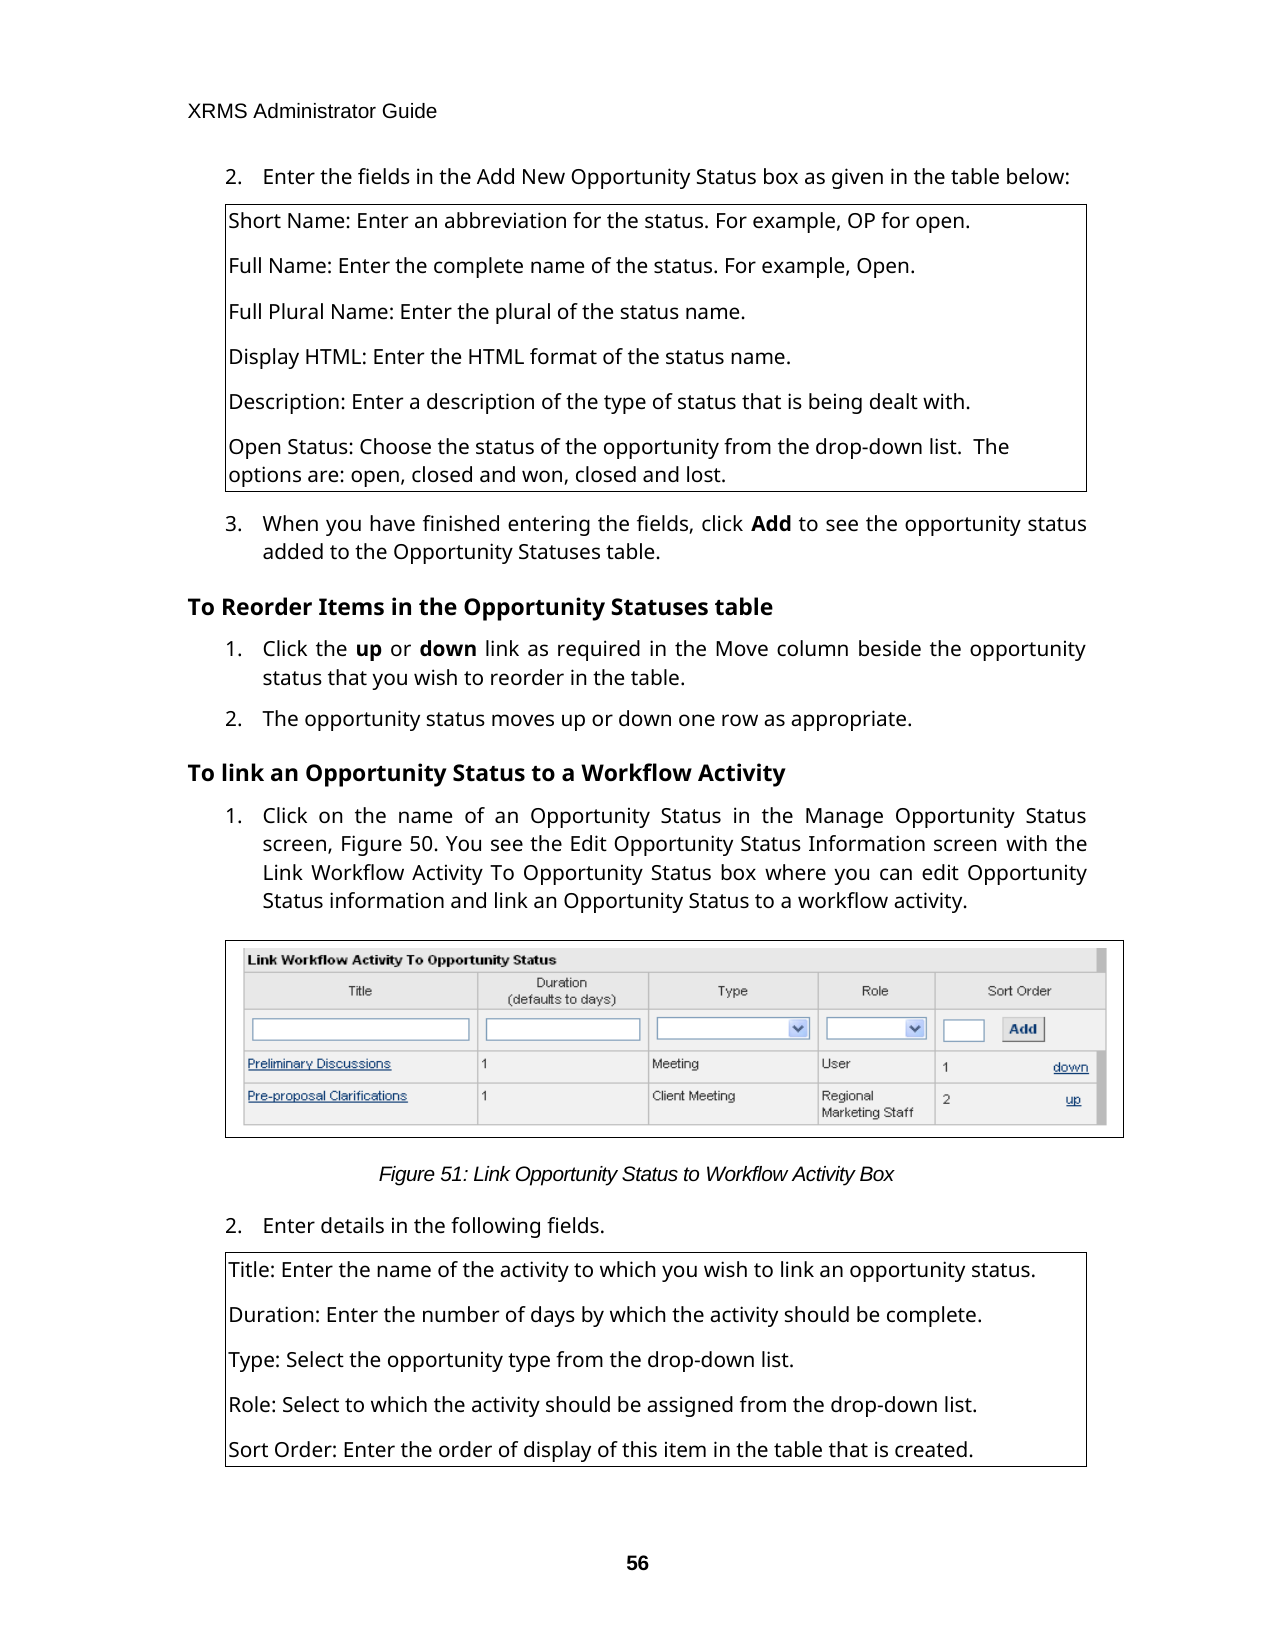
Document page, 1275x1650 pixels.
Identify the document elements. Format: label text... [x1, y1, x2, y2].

list Click on the name of an Opportunity Status in the Manage Opportunity Status screen, Figure 50. You see the Edit Opportunity Status Information screen with the Link Workflow Activity To Opportunity Status box where you can edit Opportunity Status information and link an Opportunity Status to a workflow activity. [225, 801, 1087, 915]
list Click the up or down link as required in the Move column beside the opportunity status that you wish to reorder in the table. [225, 634, 1087, 691]
list Role: Select to which the activity should be assigned from the drop-down list. [226, 1387, 1086, 1419]
list Short Name: Enter an abbreviation for the status. For example, OP for open. [226, 205, 1086, 235]
list Duration: Enter the number of days by which the activity should be complete. [226, 1297, 1086, 1328]
text Figure 51: Link Opportunity Status to Workflow Activity Box [187, 1163, 1087, 1186]
list Sort Order: Enter the order of display of this item in the table that is created. [226, 1432, 1086, 1466]
list Enter the fields in the Add New Opportunity Status box as given in the table below: [225, 162, 1087, 191]
list Title: Enter the name of the activity to which you wish to link an opportunity status. [226, 1253, 1086, 1283]
picture [241, 948, 1108, 1129]
text To link an Opportunity Status to a Workflow Activity [187, 757, 1087, 788]
list Description: Enter a description of the type of status that is being dealt with. [226, 384, 1086, 415]
list Full Plural Name: Enter the plural of the status name. [226, 294, 1086, 325]
list Open Status: Choose the status of the opportunity from the drop-down list. The options are: open, closed and won, closed and lost. [226, 429, 1086, 491]
list When you have finished entering the fields, click Add to see the opportunity status added to the Opportunity Statuses table. [225, 509, 1087, 566]
list Enter details in the following fields. [225, 1211, 1087, 1239]
list Full Name: Enter the complete name of the status. For example, Open. [226, 248, 1086, 280]
text To Reorder Items in the Opportunity Statuses table [187, 591, 1087, 622]
list Type: Select the opportunity type from the drop-down list. [226, 1342, 1086, 1374]
list The opportunity status moves up or down one row as appropriate. [225, 704, 1087, 732]
list Display HTML: Enter the HTML format of the status name. [226, 339, 1086, 370]
